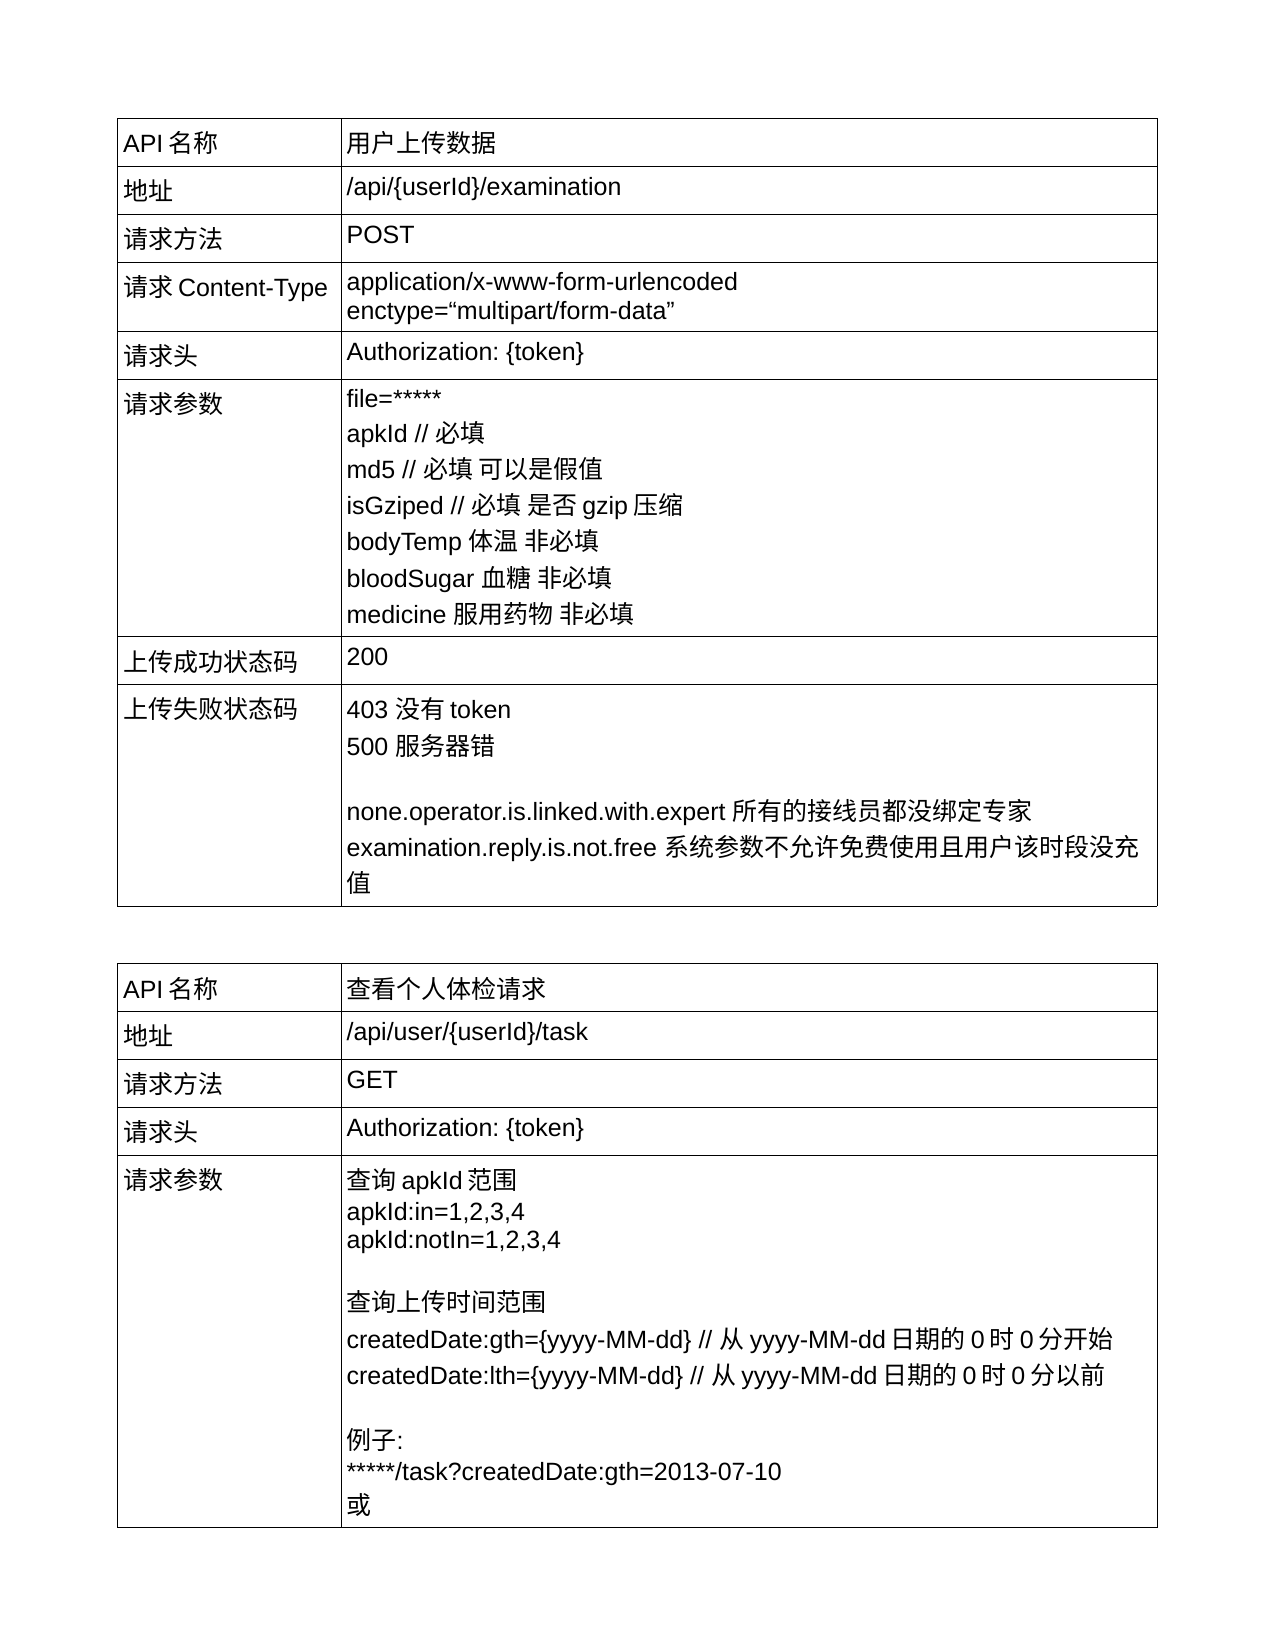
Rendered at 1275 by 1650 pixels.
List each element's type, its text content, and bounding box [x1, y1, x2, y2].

table_header API名称 [118, 964, 341, 1011]
table_cell 地址 [118, 167, 341, 214]
table_cell GET [342, 1060, 1157, 1107]
table_cell 请求参数 [118, 1156, 341, 1527]
table_cell Authorization: {token} [342, 1108, 1157, 1154]
table_cell Authorization: {token} [342, 332, 1157, 378]
table_cell 200 [342, 637, 1157, 684]
table_cell 请求头 [118, 1108, 341, 1154]
table_header API名称 [118, 119, 341, 166]
table_cell application/x-www-form-urlencoded enctype=“multipart/form-data” [342, 263, 1157, 331]
table_cell 请求Content-Type [118, 263, 341, 331]
table_cell file=***** apkId // 必填 md5 // 必填 可以是假值 isGziped // 必填 是否gzip压缩 bodyTemp 体温 非必填 bloodSugar 血糖 非必填 medicine 服用药物 非必填 [342, 380, 1157, 636]
table_cell 请求方法 [118, 215, 341, 262]
table_cell 请求头 [118, 332, 341, 378]
table_cell 地址 [118, 1012, 341, 1059]
table_cell 查询apkId范围 apkId:in=1,2,3,4 apkId:notIn=1,2,3,4 查询上传时间范围 createdDate:gth={yyyy-MM-dd} // 从yyyy-MM-dd日期的0时0分开始 createdDate:lth={yyyy-MM-dd} // 从yyyy-MM-dd日期的0时0分以前 例子: *****/task?createdDate:gth=2013-07-10 或 [342, 1156, 1157, 1527]
table_cell 请求方法 [118, 1060, 341, 1107]
table_cell 上传成功状态码 [118, 637, 341, 684]
table_cell 请求参数 [118, 380, 341, 636]
table_header 用户上传数据 [342, 119, 1157, 166]
table_cell /api/{userId}/examination [342, 167, 1157, 214]
table_cell POST [342, 215, 1157, 262]
table_header 查看个人体检请求 [342, 964, 1157, 1011]
table_cell 403 没有token 500 服务器错 none.operator.is.linked.with.expert 所有的接线员都没绑定专家 examination.reply.is.not.free 系统参数不允许免费使用且用户该时段没充值 [342, 685, 1157, 906]
table_cell /api/user/{userId}/task [342, 1012, 1157, 1059]
table_cell 上传失败状态码 [118, 685, 341, 906]
